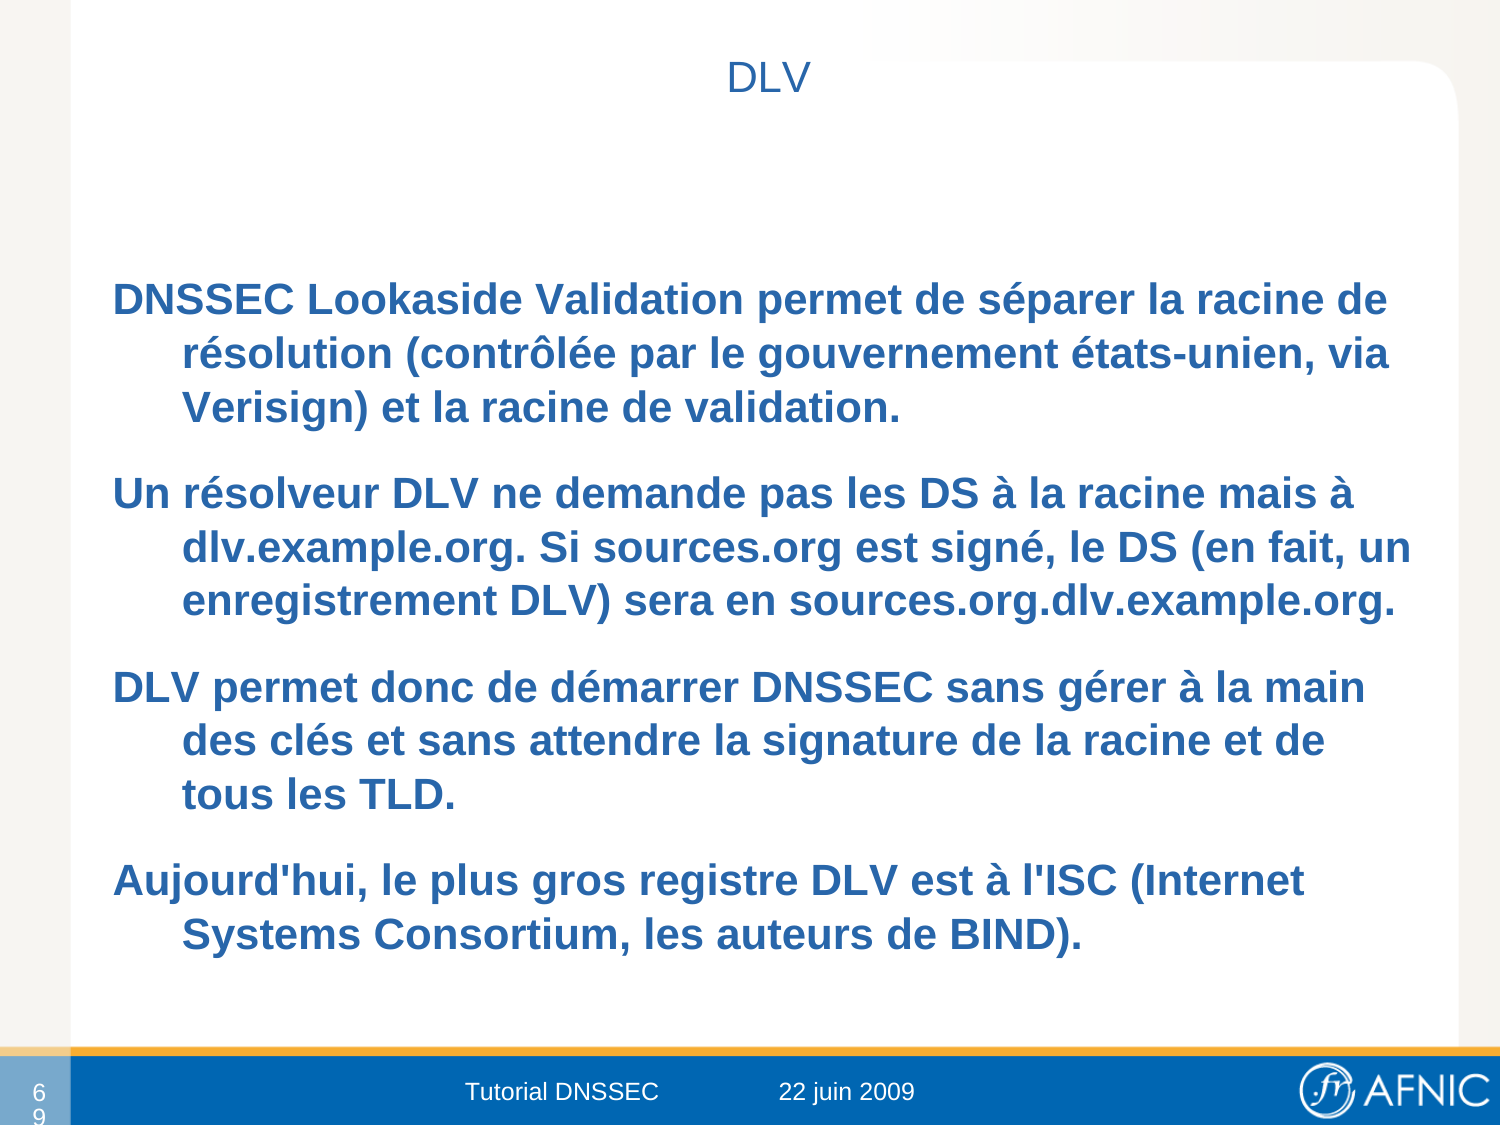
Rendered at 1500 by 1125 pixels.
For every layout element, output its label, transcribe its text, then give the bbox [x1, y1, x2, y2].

picture [0, 0, 1500, 1125]
picture [35, 1110, 42, 1118]
list DNSSEC Lookaside Validation permet de séparer la racine de résolution (contrôlée par le gouvernement états-unien, via Verisign) et la racine de validation. Un résolveur DLV ne demande pas les DS à la racine mais à dlv.example.org. Si sources.org est signé, le DS (en fait, un enregistrement DLV) sera en sources.org.dlv.example.org. DLV permet donc de démarrer DNSSEC sans gérer à la main des clés et sans attendre la signature de la racine et de tous les TLD. Aujourd'hui, le plus gros registre DLV est à l'ISC (Internet Systems Consortium, les auteurs de BIND). [112, 266, 1426, 994]
title DLV [112, 12, 1426, 138]
